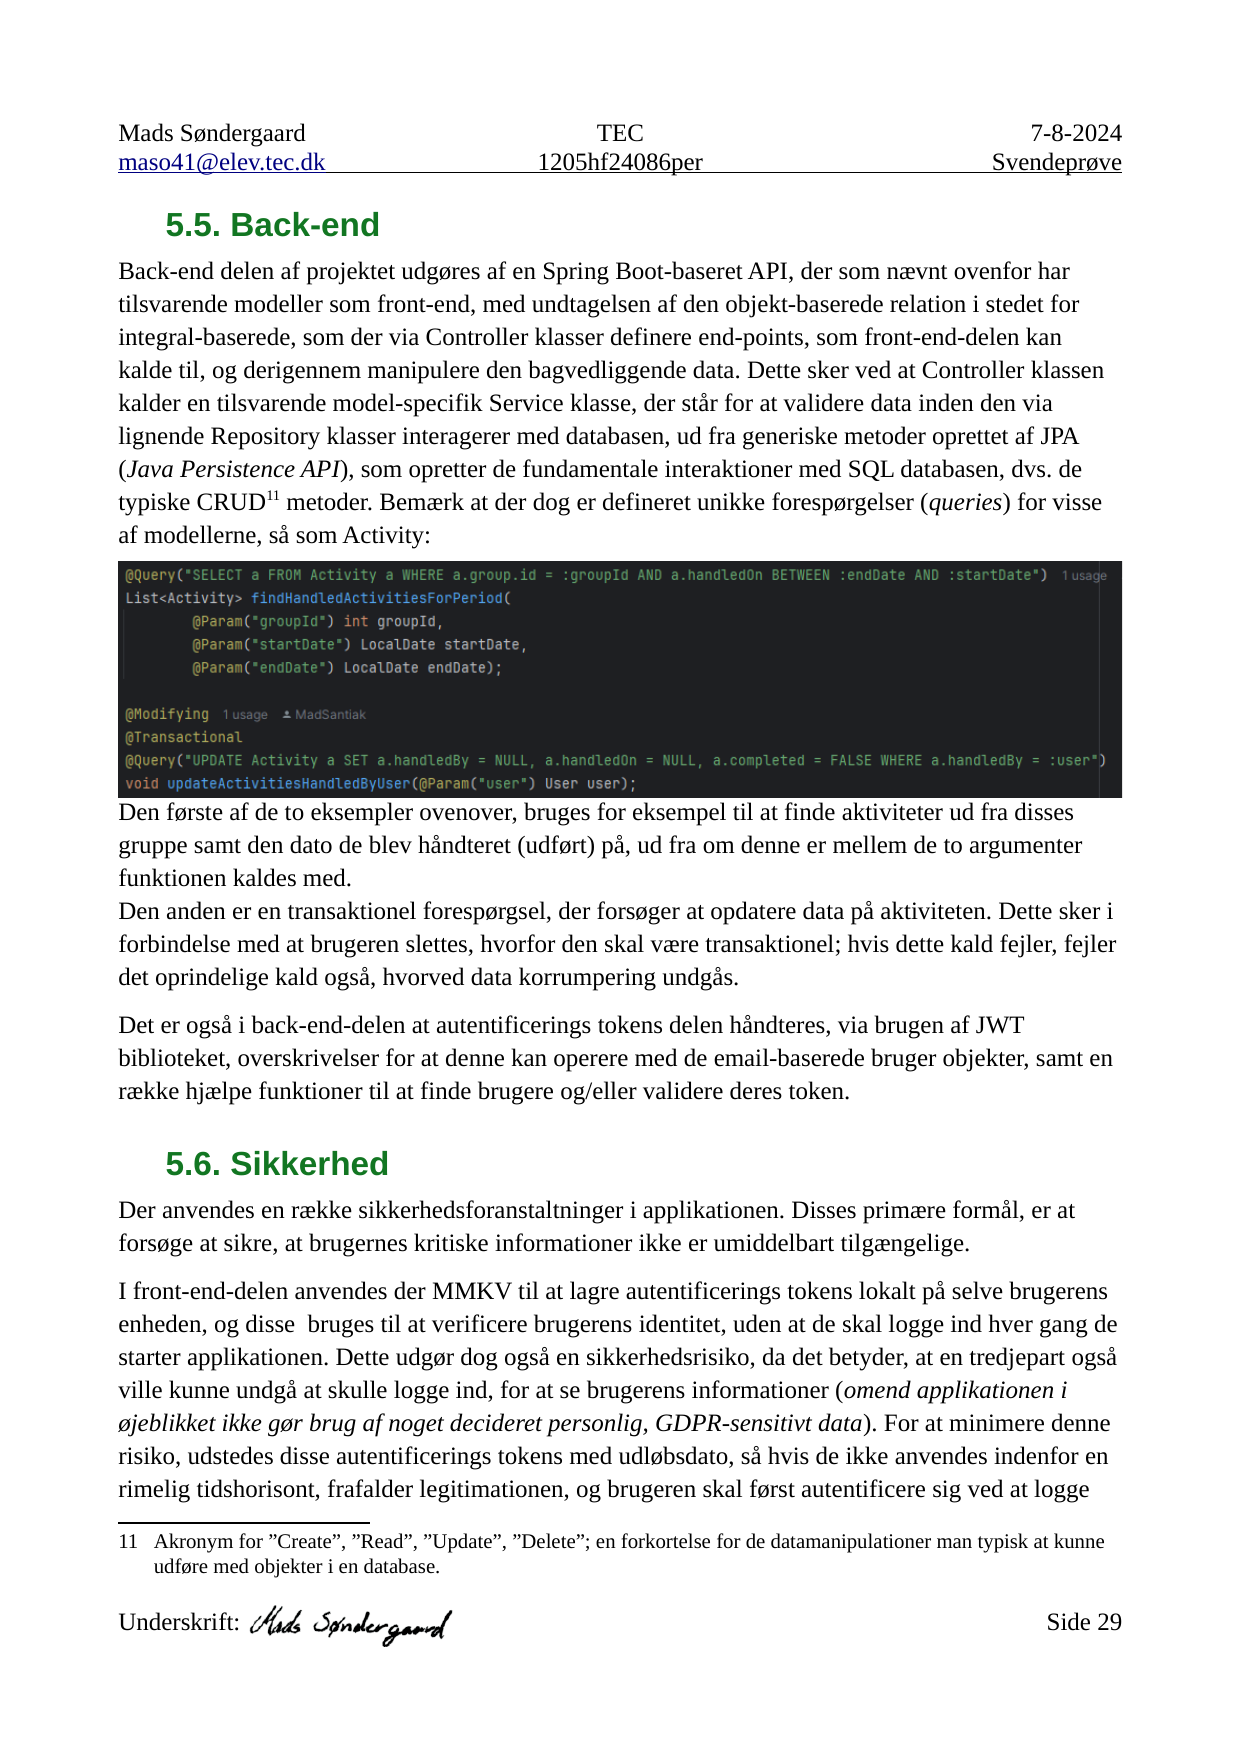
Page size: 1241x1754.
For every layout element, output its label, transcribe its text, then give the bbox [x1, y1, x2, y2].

subtitle 5.6. Sikkerhed [118, 1144, 1122, 1183]
picture [118, 561, 1123, 798]
text Det er også i back-end-delen at autentificerings tokens delen håndteres, via brugen af JWT biblioteket, overskrivelser for at denne kan operere med de email-baserede bruger objekter, samt en række hjælpe funktioner til at finde brugere og/eller validere deres token. [118, 1010, 1122, 1105]
text Back-end delen af projektet udgøres af en Spring Boot-baseret API, der som nævnt ovenfor har tilsvarende modeller som front-end, med undtagelsen af den objekt-baserede relation i stedet for integral-baserede, som der via Controller klasser definere end-points, som front-end-delen kan kalde til, og derigennem manipulere den bagvedliggende data. Dette sker ved at Controller klassen kalder en tilsvarende model-specifik Service klasse, der står for at validere data inden den via lignende Repository klasser interagerer med databasen, ud fra generiske metoder oprettet af JPA (Java Persistence API), som opretter de fundamentale interaktioner med SQL databasen, dvs. de typiske CRUD metoder. Bemærk at der dog er defineret unikke forespørgelser (queries) for visse af modellerne, så som Activity: [118, 256, 1122, 561]
text Akronym for ”Create”, ”Read”, ”Update”, ”Delete”; en forkortelse for de datamanipulationer man typisk at kunne udføre med objekter i en database. [118, 1529, 1122, 1578]
text I front-end-delen anvendes der MMKV til at lagre autentificerings tokens lokalt på selve brugerens enheden, og disse bruges til at verificere brugerens identitet, uden at de skal logge ind hver gang de starter applikationen. Dette udgør dog også en sikkerhedsrisiko, da det betyder, at en tredjepart også ville kunne undgå at skulle logge ind, for at se brugerens informationer (omend applikationen i øjeblikket ikke gør brug af noget decideret personlig, GDPR-sensitivt data). For at minimere denne risiko, udstedes disse autentificerings tokens med udløbsdato, så hvis de ikke anvendes indenfor en rimelig tidshorisont, frafalder legitimationen, og brugeren skal først autentificere sig ved at logge [118, 1276, 1122, 1503]
text Den første af de to eksempler ovenover, bruges for eksempel til at finde aktiviteter ud fra disses gruppe samt den dato de blev håndteret (udført) på, ud fra om denne er mellem de to argumenter funktionen kaldes med. Den anden er en transaktionel forespørgsel, der forsøger at opdatere data på aktiviteten. Dette sker i forbindelse med at brugeren slettes, hvorfor den skal være transaktionel; hvis dette kald fejler, fejler det oprindelige kald også, hvorved data korrumpering undgås. [118, 798, 1122, 991]
picture [244, 1600, 458, 1647]
subtitle 5.5. Back-end [118, 205, 1122, 243]
text Der anvendes en række sikkerhedsforanstaltninger i applikationen. Disses primære formål, er at forsøge at sikre, at brugernes kritiske informationer ikke er umiddelbart tilgængelige. [118, 1195, 1122, 1257]
